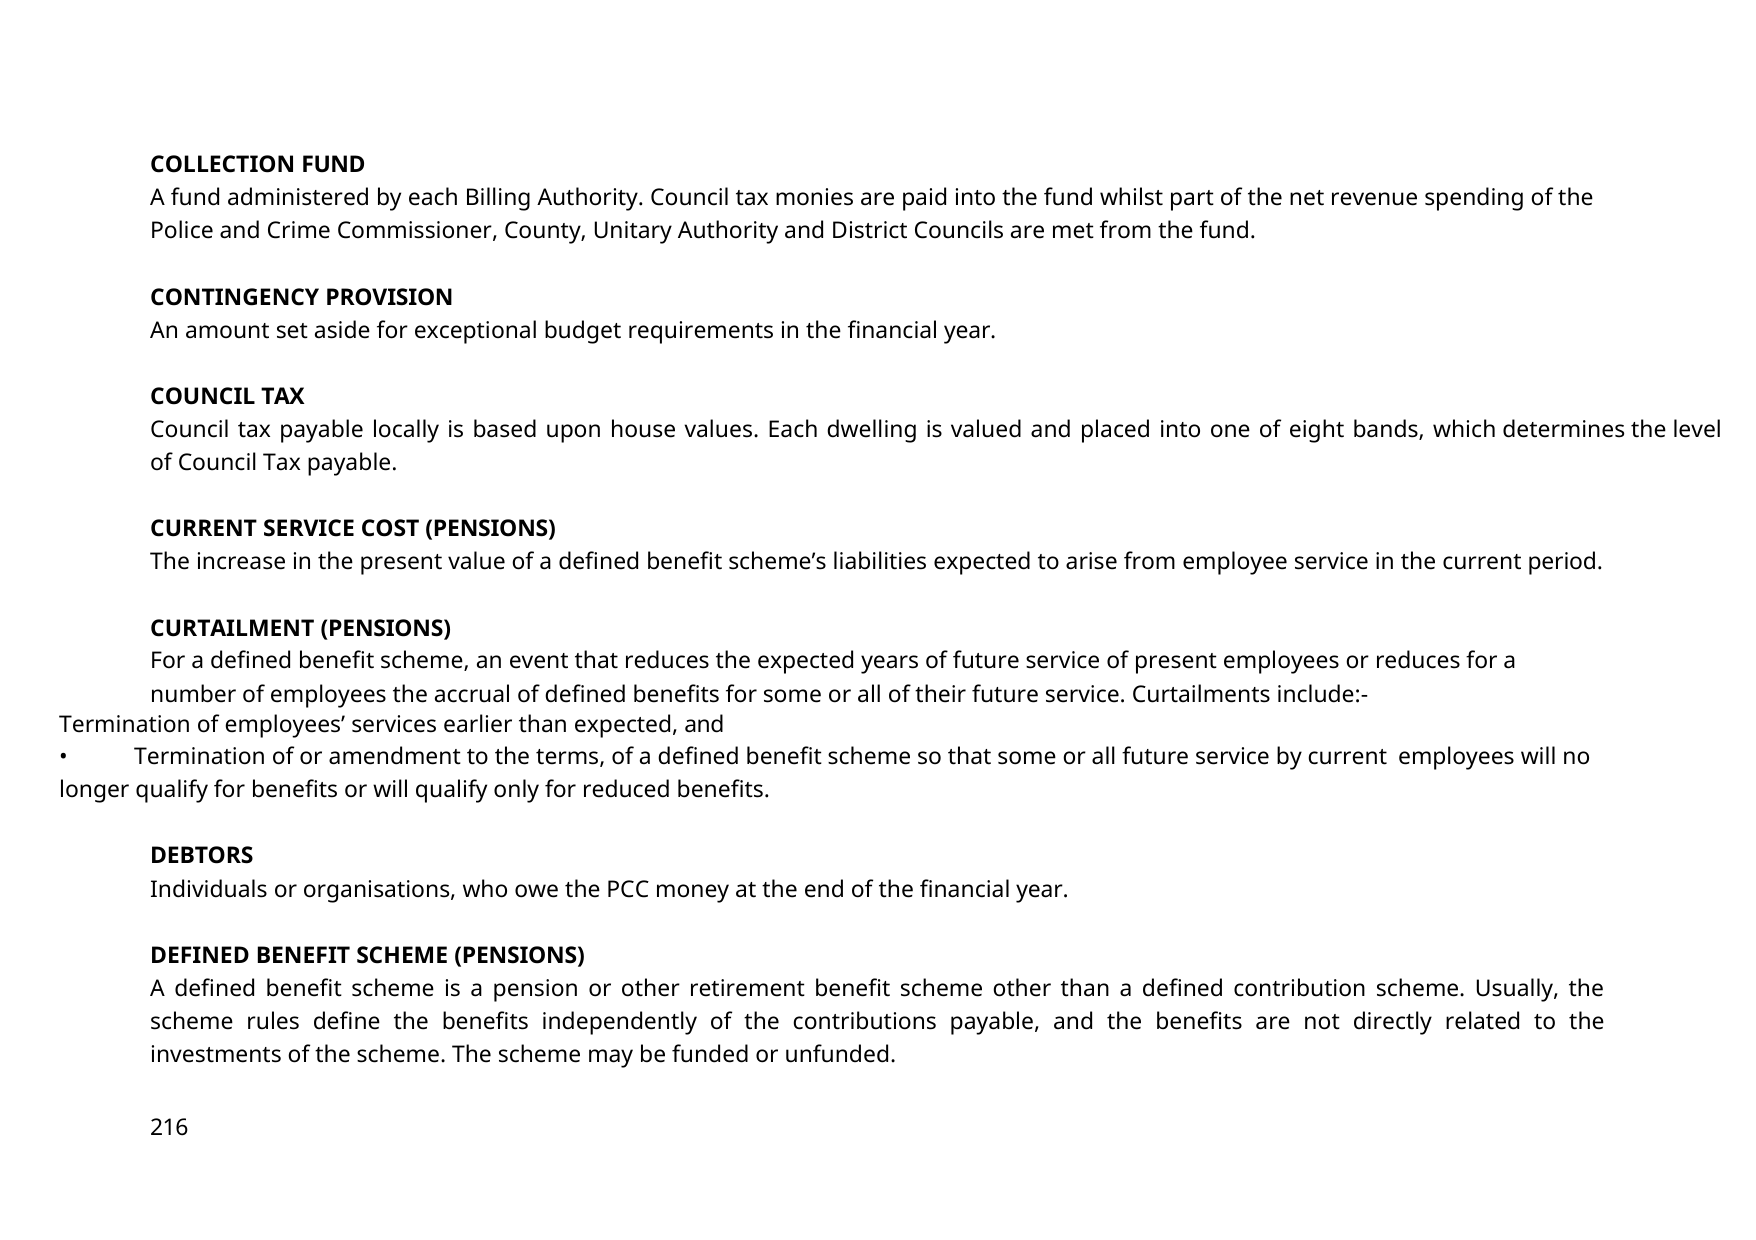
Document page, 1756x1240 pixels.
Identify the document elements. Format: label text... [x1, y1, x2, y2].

text A defined benefit scheme is a pension or other retirement benefit scheme other than a defined contribution scheme. Usually, the scheme rules define the benefits independently of the contributions payable, and the benefits are not directly related to the investments of the scheme. The scheme may be funded or unfunded. [150, 972, 1606, 1069]
text Individuals or organisations, who owe the PCC money at the end of the financial year. [150, 872, 1726, 904]
subtitle COLLECTION FUND [150, 148, 1726, 179]
subtitle DEFINED BENEFIT SCHEME (PENSIONS) [150, 939, 1726, 970]
text An amount set aside for exceptional budget requirements in the financial year. [150, 313, 1726, 345]
text The increase in the present value of a defined benefit scheme’s liabilities expected to arise from employee service in the current period. [150, 545, 1606, 577]
text For a defined benefit scheme, an event that reduces the expected years of future service of present employees or reduces for a number of employees the accrual of defined benefits for some or all of their future service. Curtailments include:- [150, 644, 1606, 709]
subtitle CONTINGENCY PROVISION [150, 280, 1726, 312]
text Council tax payable locally is based upon house values. Each dwelling is valued and placed into one of eight bands, which determines the level of Council Tax payable. [150, 413, 1726, 477]
subtitle CURTAILMENT (PENSIONS) [150, 611, 1726, 643]
list Termination of or amendment to the terms, of a defined benefit scheme so that some or all future service by current employees will no longer qualify for benefits or will qualify only for reduced benefits. [59, 740, 1606, 804]
text A fund administered by each Billing Authority. Council tax monies are paid into the fund whilst part of the net revenue spending of the Police and Crime Commissioner, County, Unitary Authority and District Councils are met from the fund. [150, 181, 1606, 246]
subtitle DEBTORS [150, 839, 1726, 871]
list Termination of employees’ services earlier than expected, and [0, 711, 1726, 738]
subtitle CURRENT SERVICE COST (PENSIONS) [150, 512, 1726, 543]
subtitle COUNCIL TAX [150, 380, 1726, 411]
